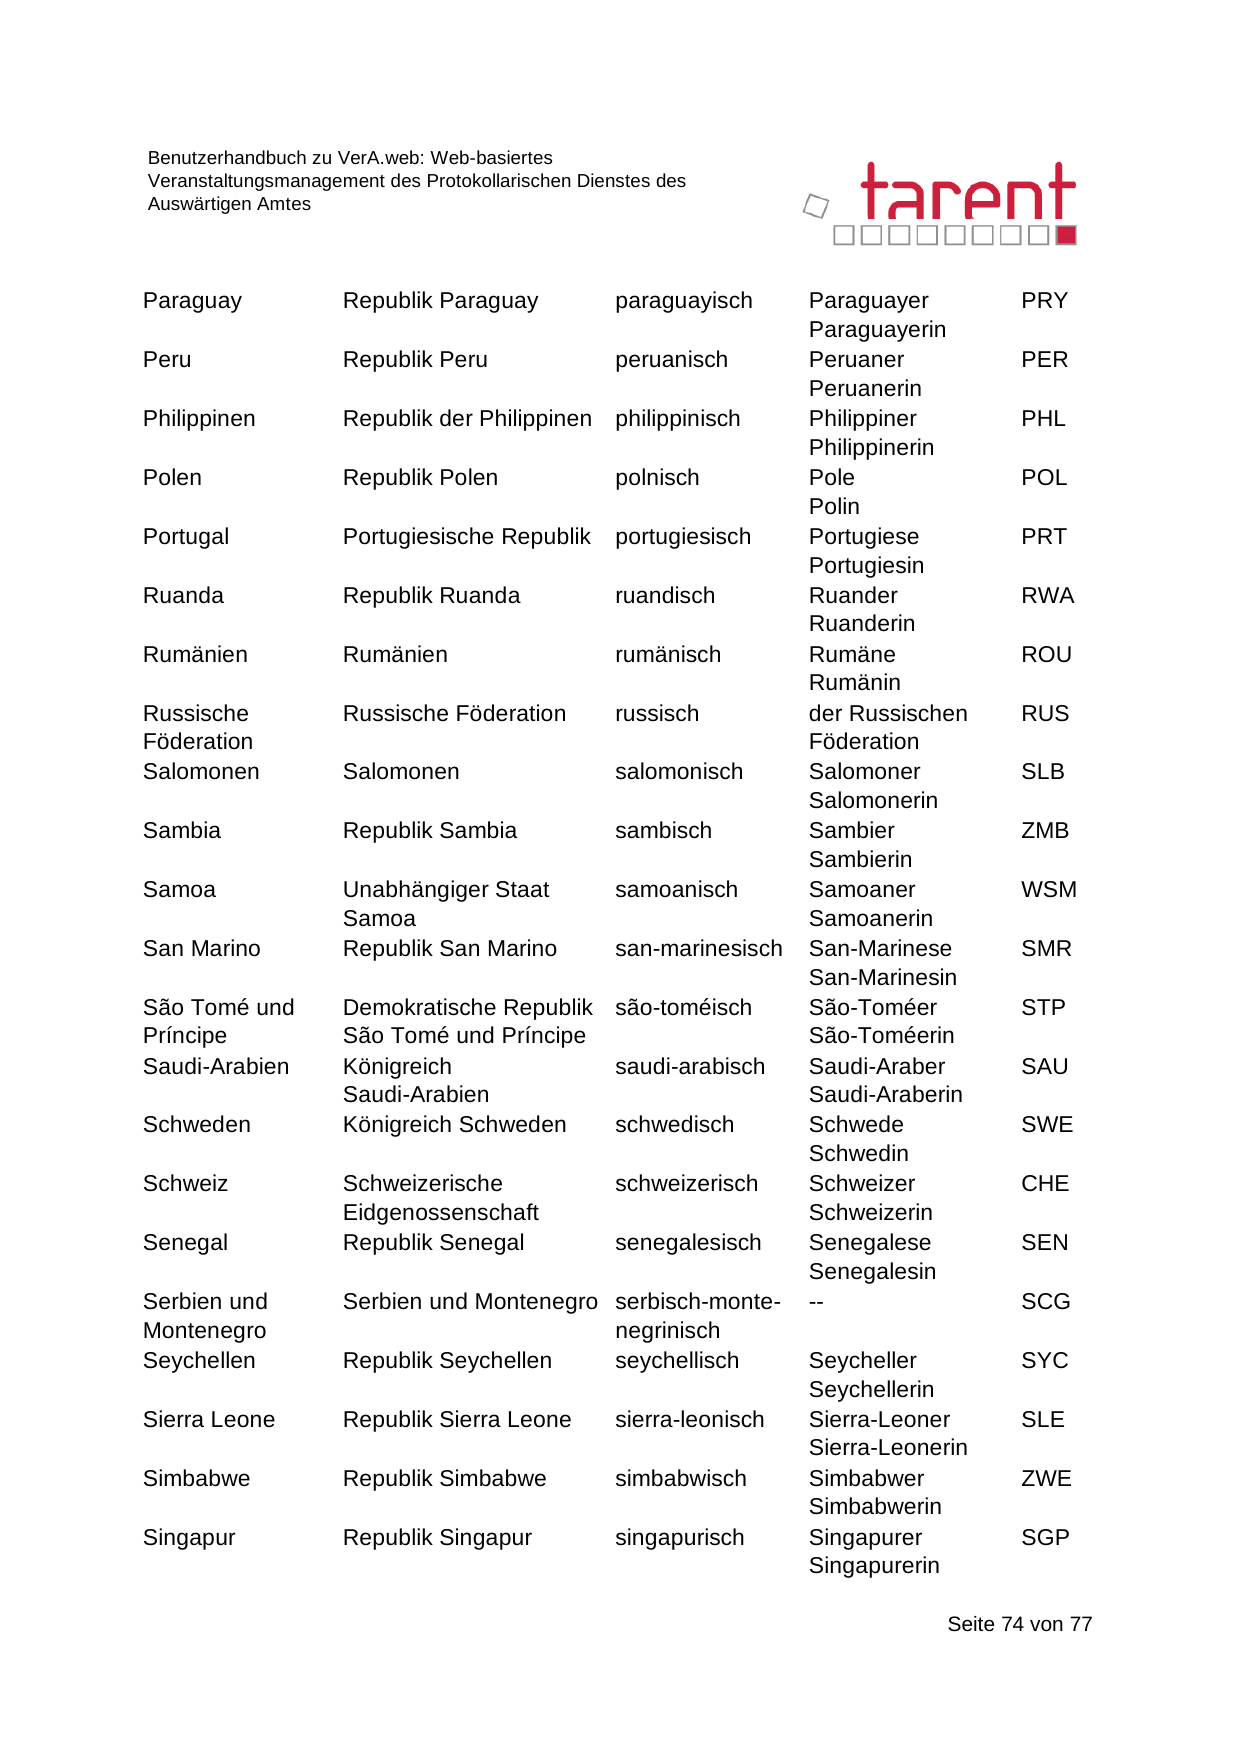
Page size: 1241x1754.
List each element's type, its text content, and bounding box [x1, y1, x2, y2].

table_cell Königreich Schweden [335, 1108, 608, 1167]
table_cell Rumänien [335, 637, 608, 696]
table_cell SGP [1014, 1520, 1107, 1578]
table_cell Pole Polin [801, 460, 1014, 519]
table_cell ZMB [1014, 814, 1107, 872]
table_cell seychellisch [608, 1343, 801, 1402]
table_cell SCG [1014, 1284, 1107, 1343]
table_cell Senegal [135, 1225, 335, 1284]
table_cell saudi‑arabisch [608, 1049, 801, 1108]
table_cell Ruander Ruanderin [801, 578, 1014, 637]
table_cell san‑marinesisch [608, 931, 801, 990]
table_cell SAU [1014, 1049, 1107, 1108]
table_cell Schwede Schwedin [801, 1108, 1014, 1167]
table_cell ZWE [1014, 1461, 1107, 1520]
table_cell Ruanda [135, 578, 335, 637]
table_cell samoanisch [608, 872, 801, 931]
table_cell ROU [1014, 637, 1107, 696]
table_cell Republik Singapur [335, 1520, 608, 1578]
table_cell paraguayisch [608, 284, 801, 343]
table_cell Serbien und Montenegro [335, 1284, 608, 1343]
table_cell RUS [1014, 696, 1107, 754]
table_cell PRY [1014, 284, 1107, 343]
table_cell philippinisch [608, 401, 801, 460]
table_cell SLE [1014, 1402, 1107, 1461]
table_cell SMR [1014, 931, 1107, 990]
table_cell Portugiese Portugiesin [801, 519, 1014, 578]
table_cell Königreich Saudi‑Arabien [335, 1049, 608, 1108]
table_cell Republik Sambia [335, 814, 608, 872]
table_cell Paraguayer Paraguayerin [801, 284, 1014, 343]
table_cell Saudi‑Araber Saudi‑Araberin [801, 1049, 1014, 1108]
table_cell der Russischen Föderation [801, 696, 1014, 754]
table_cell SEN [1014, 1225, 1107, 1284]
table_cell Republik der Philippinen [335, 401, 608, 460]
table_cell Samoaner Samoanerin [801, 872, 1014, 931]
table_cell Simbabwe [135, 1461, 335, 1520]
table_cell Russische Föderation [335, 696, 608, 754]
table_cell RWA [1014, 578, 1107, 637]
table_cell Schweden [135, 1108, 335, 1167]
table_cell são‑toméisch [608, 990, 801, 1049]
table_cell Sambier Sambierin [801, 814, 1014, 872]
table_cell rumänisch [608, 637, 801, 696]
table_cell Portugal [135, 519, 335, 578]
table_cell Republik Seychellen [335, 1343, 608, 1402]
table_cell schweizerisch [608, 1167, 801, 1225]
table_cell Singapurer Singapurerin [801, 1520, 1014, 1578]
table_cell Senegalese Senegalesin [801, 1225, 1014, 1284]
table_cell Schweizer Schweizerin [801, 1167, 1014, 1225]
table_cell Republik Senegal [335, 1225, 608, 1284]
table_cell São Tomé und Príncipe [135, 990, 335, 1049]
table_cell SWE [1014, 1108, 1107, 1167]
table_cell Polen [135, 460, 335, 519]
table_cell SLB [1014, 755, 1107, 813]
table_cell San Marino [135, 931, 335, 990]
table_cell peruanisch [608, 343, 801, 401]
table_cell sierra‑leonisch [608, 1402, 801, 1461]
table_cell Philippiner Philippinerin [801, 401, 1014, 460]
table_cell Salomonen [135, 755, 335, 813]
table_cell singapurisch [608, 1520, 801, 1578]
table_cell Peru [135, 343, 335, 401]
table_cell Republik Polen [335, 460, 608, 519]
table_cell Simbabwer Simbabwerin [801, 1461, 1014, 1520]
table_cell STP [1014, 990, 1107, 1049]
table_cell salomonisch [608, 755, 801, 813]
table_cell portugiesisch [608, 519, 801, 578]
table_cell Schweiz [135, 1167, 335, 1225]
table_cell Russische Föderation [135, 696, 335, 754]
table_cell Republik Peru [335, 343, 608, 401]
table_cell Serbien und Montenegro [135, 1284, 335, 1343]
table_cell Republik San Marino [335, 931, 608, 990]
table_cell WSM [1014, 872, 1107, 931]
table_cell San‑Marinese San‑Marinesin [801, 931, 1014, 990]
table_cell Sierra Leone [135, 1402, 335, 1461]
table_cell Peruaner Peruanerin [801, 343, 1014, 401]
table_cell Philippinen [135, 401, 335, 460]
table_cell Republik Ruanda [335, 578, 608, 637]
table_cell Rumäne Rumänin [801, 637, 1014, 696]
table_cell senegalesisch [608, 1225, 801, 1284]
table_cell PRT [1014, 519, 1107, 578]
table_cell polnisch [608, 460, 801, 519]
table_cell Saudi‑Arabien [135, 1049, 335, 1108]
table_cell Sierra‑Leoner Sierra‑Leonerin [801, 1402, 1014, 1461]
table_cell Seycheller Seychellerin [801, 1343, 1014, 1402]
table_cell PHL [1014, 401, 1107, 460]
table_cell schwedisch [608, 1108, 801, 1167]
table_cell russisch [608, 696, 801, 754]
table_cell Republik Sierra Leone [335, 1402, 608, 1461]
table_cell Portugiesische Republik [335, 519, 608, 578]
table_cell Seychellen [135, 1343, 335, 1402]
table_cell São‑Toméer São‑Toméerin [801, 990, 1014, 1049]
table_cell Unabhängiger Staat Samoa [335, 872, 608, 931]
table_cell simbabwisch [608, 1461, 801, 1520]
table_cell -- [801, 1284, 1014, 1343]
table_cell Paraguay [135, 284, 335, 343]
table_cell PER [1014, 343, 1107, 401]
table_cell Salomonen [335, 755, 608, 813]
table_cell POL [1014, 460, 1107, 519]
table_cell Singapur [135, 1520, 335, 1578]
table_cell SYC [1014, 1343, 1107, 1402]
picture [790, 151, 1091, 255]
table_cell sambisch [608, 814, 801, 872]
table_cell Salomoner Salomonerin [801, 755, 1014, 813]
table_cell serbisch‑monte­negrinisch [608, 1284, 801, 1343]
table_cell ruandisch [608, 578, 801, 637]
table_cell Republik Paraguay [335, 284, 608, 343]
table_cell Sambia [135, 814, 335, 872]
table_cell Samoa [135, 872, 335, 931]
table_cell Rumänien [135, 637, 335, 696]
table_cell Republik Simbabwe [335, 1461, 608, 1520]
table_cell CHE [1014, 1167, 1107, 1225]
table_cell Demokratische Republik São Tomé und Príncipe [335, 990, 608, 1049]
table_cell Schweizerische Eidgenossenschaft [335, 1167, 608, 1225]
